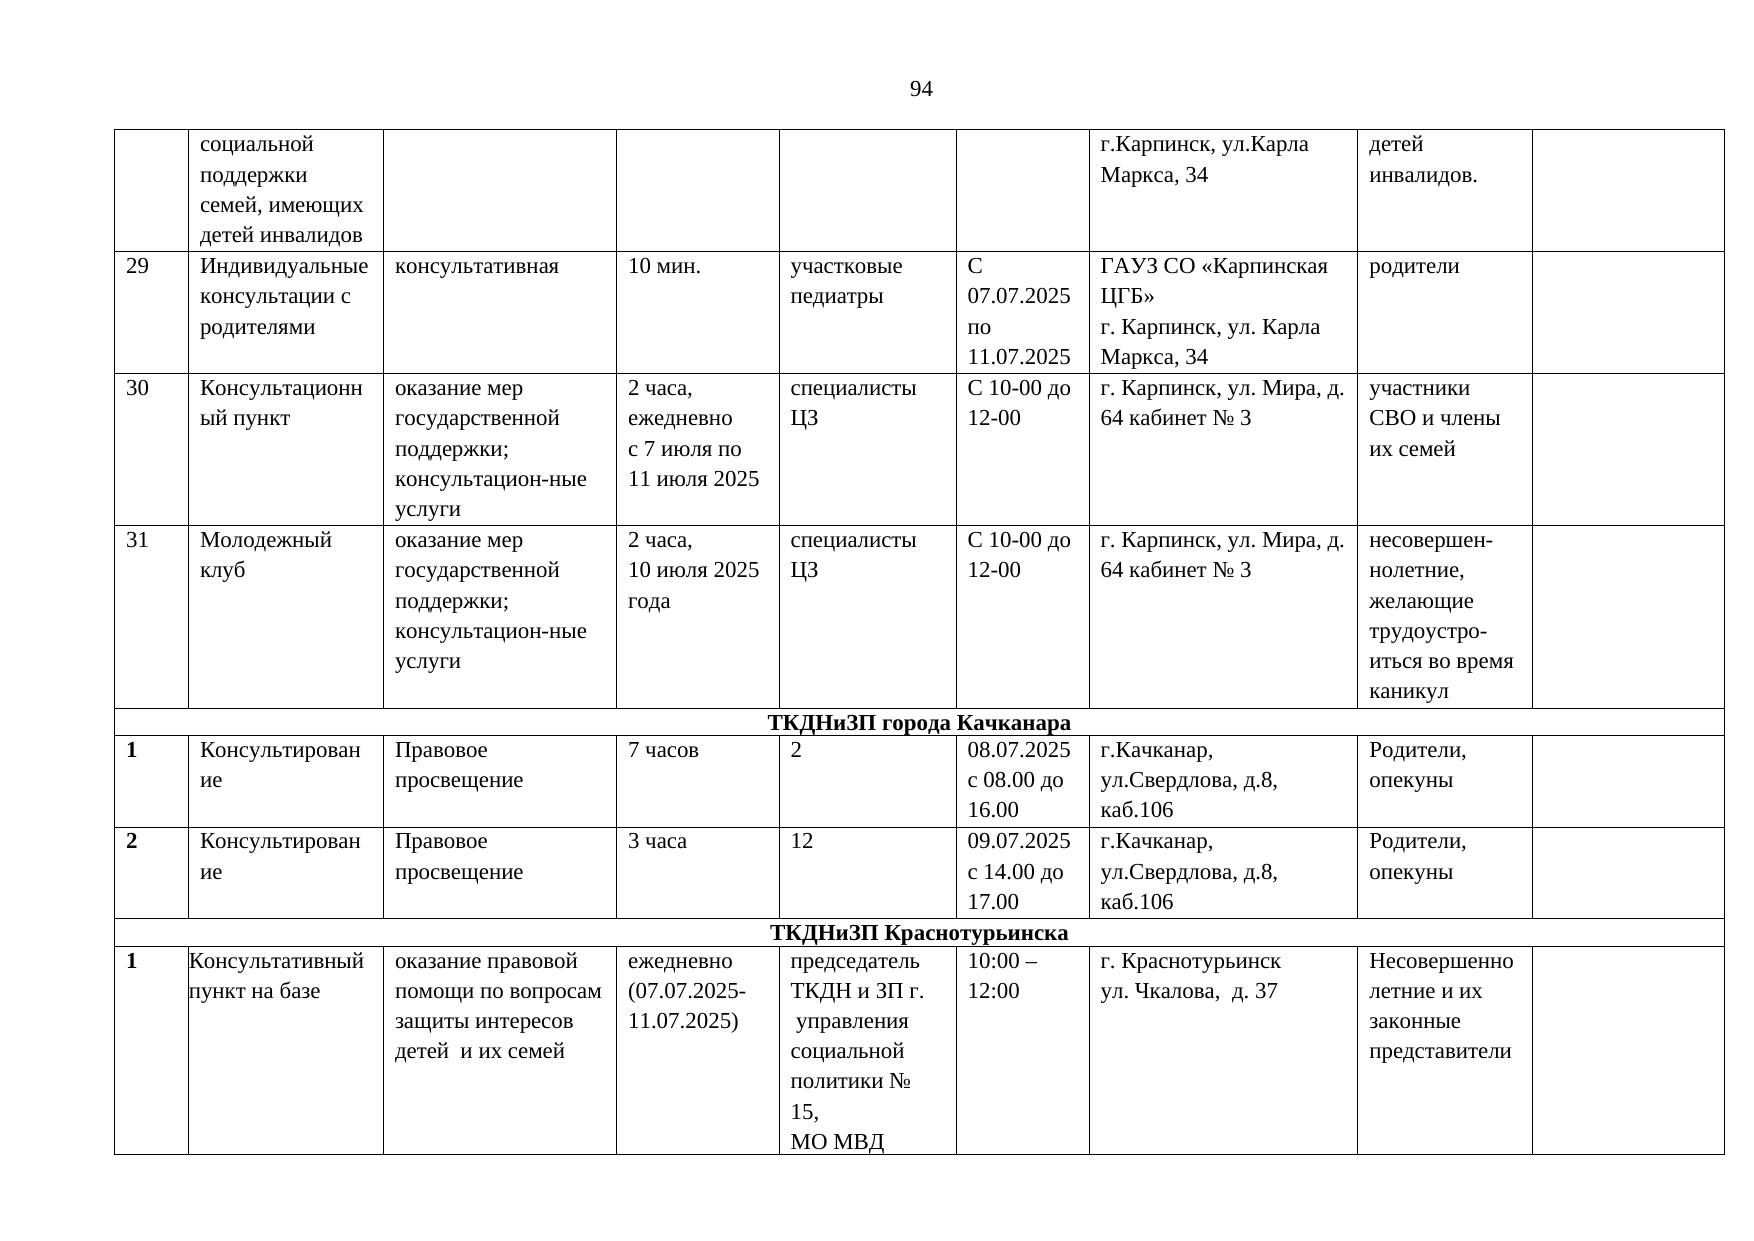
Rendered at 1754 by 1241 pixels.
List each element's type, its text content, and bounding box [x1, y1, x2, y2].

table_cell 1 [115, 736, 188, 827]
table_cell Консультирование [189, 736, 383, 827]
table_cell Консультационный пункт [189, 374, 383, 525]
table_cell несовершен-нолетние, желающие трудоустро-иться во время каникул [1358, 526, 1532, 707]
table_cell специалисты ЦЗ [780, 374, 956, 525]
table_cell 10:00 – 12:00 [957, 947, 1089, 1154]
table_cell 2 [780, 736, 956, 827]
table_cell г.Карпинск, ул.Карла Маркса, 34 [1090, 130, 1357, 251]
table_cell Несовершеннолетние и их законные представители [1358, 947, 1532, 1154]
table_cell [1533, 526, 1724, 707]
table_cell г.Качканар, ул.Свердлова, д.8, каб.106 [1090, 736, 1357, 827]
table_cell Родители, опекуны [1358, 828, 1532, 918]
table_cell социальной поддержки семей, имеющих детей инвалидов [189, 130, 383, 251]
table_cell 2 часа, ежедневно с 7 июля по 11 июля 2025 [617, 374, 779, 525]
table_cell ТКДНиЗП Краснотурьинска [115, 919, 1724, 946]
table_cell [617, 130, 779, 251]
table_cell 3 часа [617, 828, 779, 918]
table_cell 2 часа, 10 июля 2025 года [617, 526, 779, 707]
table_cell Родители, опекуны [1358, 736, 1532, 827]
table_cell Молодежный клуб [189, 526, 383, 707]
table_cell [1533, 828, 1724, 918]
table_cell участники СВО и члены их семей [1358, 374, 1532, 525]
table_cell С 10-00 до 12-00 [957, 526, 1089, 707]
table_cell председатель ТКДН и ЗП г. управления социальной политики № 15, МО МВД [780, 947, 956, 1154]
table_cell 29 [115, 252, 188, 373]
table_cell ежедневно (07.07.2025-11.07.2025) [617, 947, 779, 1154]
table_cell 2 [115, 828, 188, 918]
table_cell С 10-00 до 12-00 [957, 374, 1089, 525]
table_cell 30 [115, 374, 188, 525]
table_cell 31 [115, 526, 188, 707]
table_cell [1533, 130, 1724, 251]
table_cell 09.07.2025 с 14.00 до 17.00 [957, 828, 1089, 918]
table_cell родители [1358, 252, 1532, 373]
table_cell г. Карпинск, ул. Мира, д. 64 кабинет № 3 [1090, 526, 1357, 707]
table_cell ТКДНиЗП города Качканара [115, 709, 1724, 735]
table_cell [1533, 252, 1724, 373]
table_cell Правовое просвещение [384, 736, 616, 827]
table_cell г. Карпинск, ул. Мира, д. 64 кабинет № 3 [1090, 374, 1357, 525]
table_cell детей инвалидов. [1358, 130, 1532, 251]
table_cell г.Качканар, ул.Свердлова, д.8, каб.106 [1090, 828, 1357, 918]
table_cell 1 [115, 947, 188, 1154]
table_cell оказание мер государственной поддержки; консультацион-ные услуги [384, 526, 616, 707]
table_cell 10 мин. [617, 252, 779, 373]
table_cell Правовое просвещение [384, 828, 616, 918]
table_cell 12 [780, 828, 956, 918]
table_cell [957, 130, 1089, 251]
table_cell [384, 130, 616, 251]
table_cell [1533, 374, 1724, 525]
table_cell [1533, 736, 1724, 827]
table_cell [115, 130, 188, 251]
table_cell 7 часов [617, 736, 779, 827]
table_cell оказание мер государственной поддержки; консультацион-ные услуги [384, 374, 616, 525]
table_cell консультативная [384, 252, 616, 373]
table_cell г. Краснотурьинск ул. Чкалова, д. 37 [1090, 947, 1357, 1154]
table_cell оказание правовой помощи по вопросам защиты интересов детей и их семей [384, 947, 616, 1154]
table_cell Индивидуальные консультации с родителями [189, 252, 383, 373]
table_cell Консультативный пункт на базе [189, 947, 383, 1154]
table_cell ГАУЗ СО «Карпинская ЦГБ» г. Карпинск, ул. Карла Маркса, 34 [1090, 252, 1357, 373]
table_cell Консультирование [189, 828, 383, 918]
table_cell С 07.07.2025 по 11.07.2025 [957, 252, 1089, 373]
table_cell специалисты ЦЗ [780, 526, 956, 707]
table_cell участковые педиатры [780, 252, 956, 373]
table_cell [780, 130, 956, 251]
table_cell [1533, 947, 1724, 1154]
table_cell 08.07.2025 с 08.00 до 16.00 [957, 736, 1089, 827]
